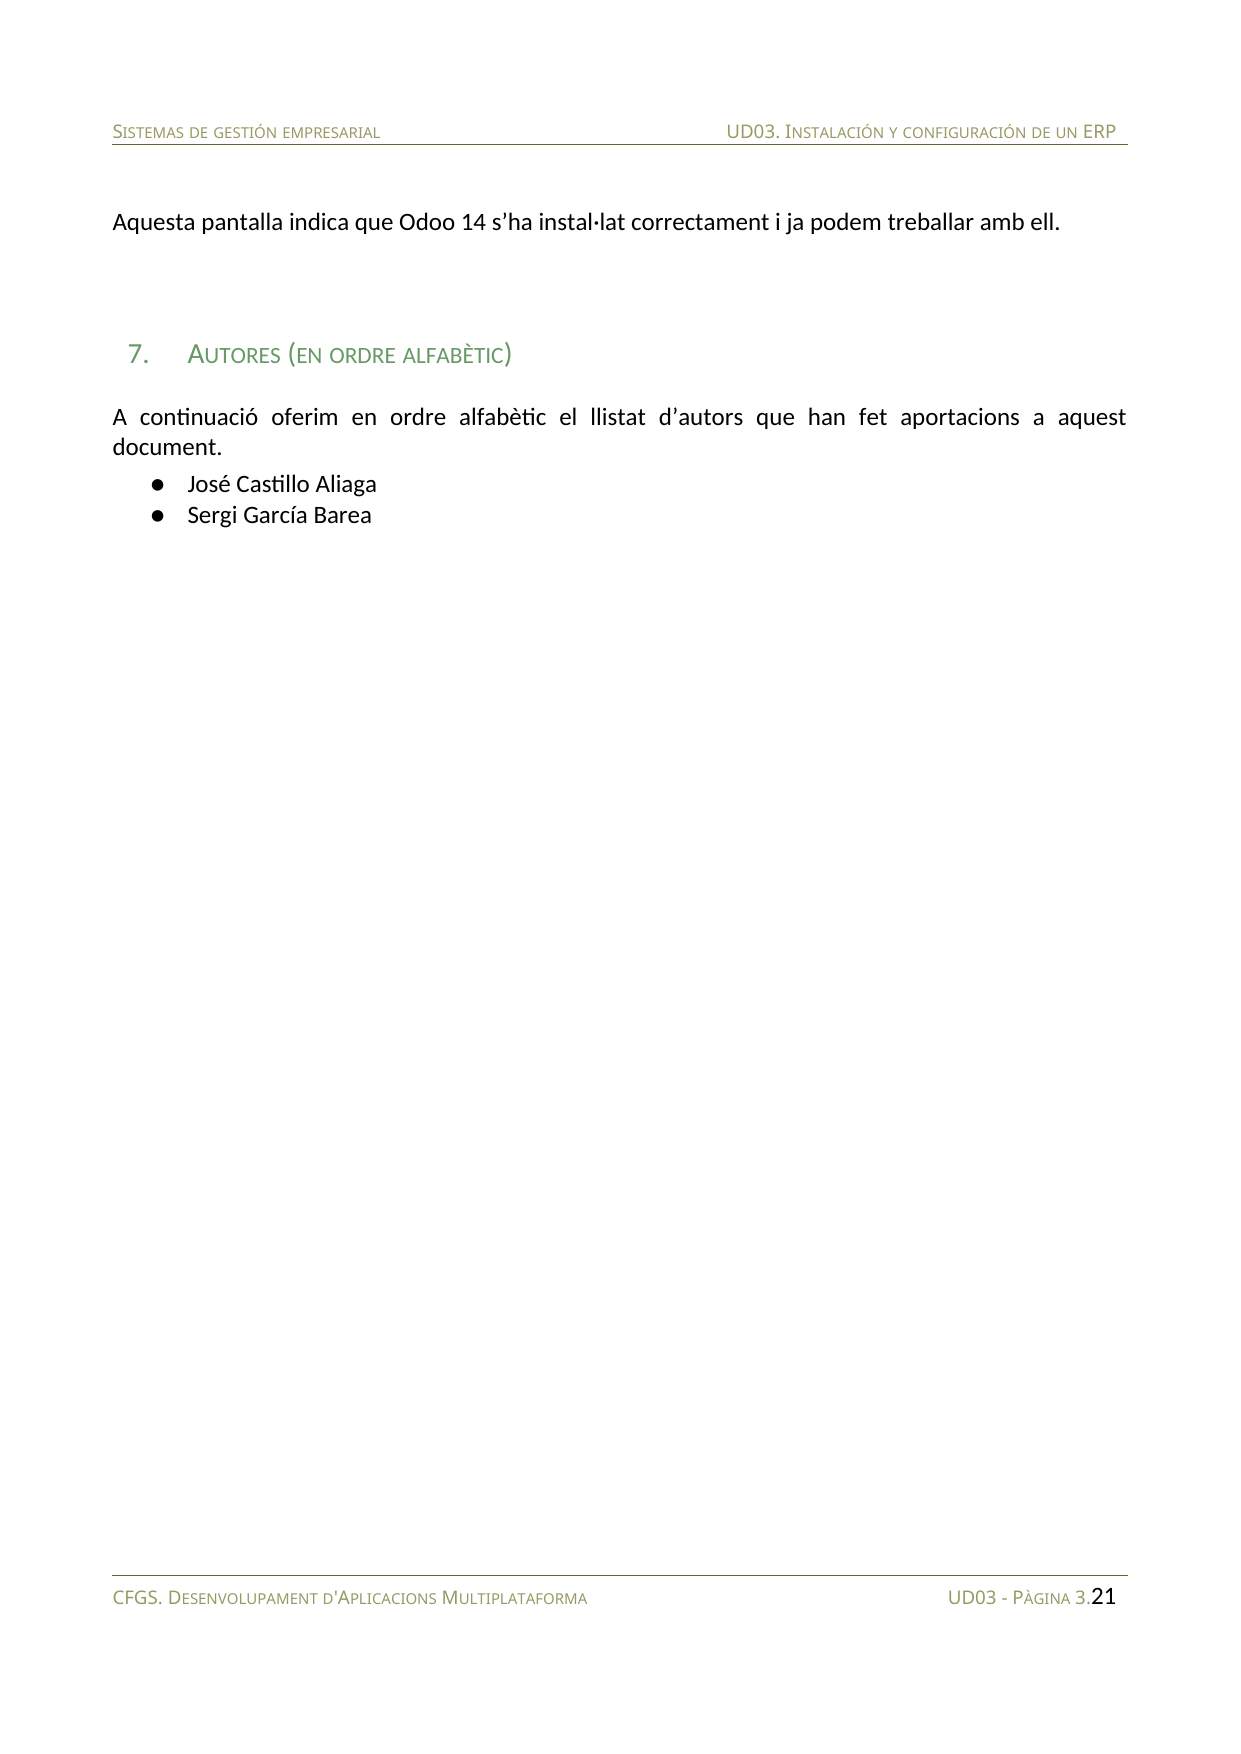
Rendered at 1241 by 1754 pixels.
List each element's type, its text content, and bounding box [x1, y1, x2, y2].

text A continuació oferim en ordre alfabètic el llistat d’autors que han fet aportacions a aquest document. [112, 401, 1128, 462]
subtitle Autores (en ordre alfabètic) [150, 335, 1128, 371]
list Sergi García Barea [150, 499, 1128, 529]
text Aquesta pantalla indica que Odoo 14 s’ha instal·lat correctament i ja podem treballar amb ell. [112, 206, 1128, 237]
list José Castillo Aliaga [150, 468, 1128, 499]
